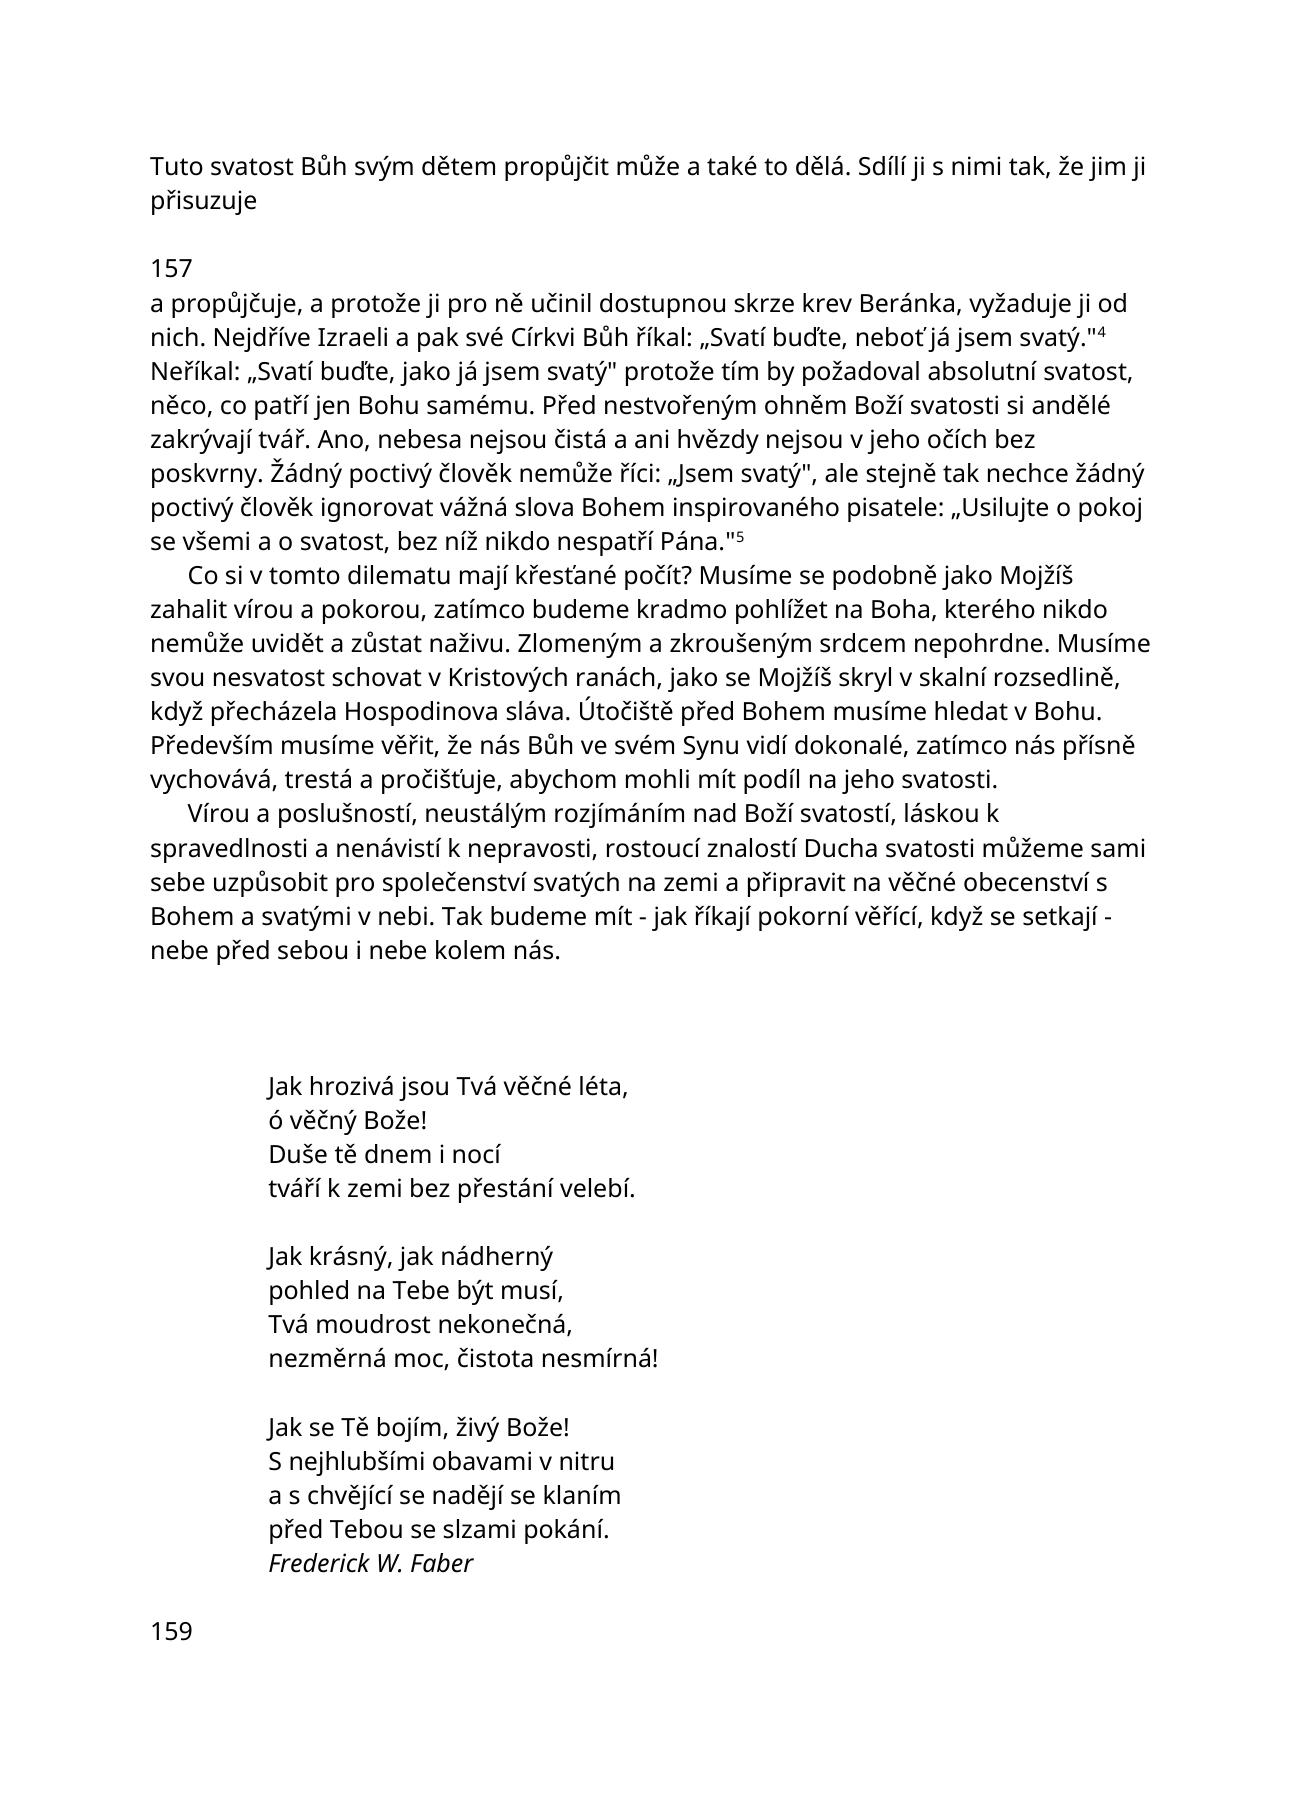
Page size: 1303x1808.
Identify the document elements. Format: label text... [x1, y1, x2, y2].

text Tuto svatost Bůh svým dětem propůjčit může a také to dělá. Sdílí ji s nimi tak, že jim ji přisuzuje [150, 149, 1152, 217]
text S nejhlubšími obavami v nitru [268, 1443, 1152, 1477]
text Vírou a poslušností, neustálým rozjímáním nad Boží svatostí, láskou k spravedlnosti a nenávistí k nepravosti, rostoucí znalostí Ducha svatosti můžeme sami sebe uzpůsobit pro společenství svatých na zemi a připravit na věčné obecenství s Bohem a svatými v nebi. Tak budeme mít - jak říkají pokorní věřící, když se setkají - nebe před sebou i nebe kolem nás. [150, 796, 1152, 966]
text a s chvějící se nadějí se klaním [268, 1477, 1152, 1511]
text Frederick W. Faber [268, 1546, 1152, 1579]
text pohled na Tebe být musí, [268, 1273, 1152, 1307]
text Tvá moudrost nekonečná, [268, 1307, 1152, 1341]
text 159 [150, 1614, 1152, 1648]
text Jak krásný, jak nádherný [268, 1239, 1152, 1273]
text Duše tě dnem i nocí [268, 1137, 1152, 1171]
text a propůjčuje, a protože ji pro ně učinil dostupnou skrze krev Beránka, vyžaduje ji od nich. Nejdříve Izraeli a pak své Církvi Bůh říkal: „Svatí buďte, neboť já jsem svatý."4 Neříkal: „Svatí buďte, jako já jsem svatý" protože tím by požadoval absolutní svatost, něco, co patří jen Bohu samému. Před nestvořeným ohněm Boží svatosti si andělé zakrývají tvář. Ano, nebesa nejsou čistá a ani hvězdy nejsou v jeho očích bez poskvrny. Žádný poctivý člověk nemůže říci: „Jsem svatý", ale stejně tak nechce žádný poctivý člověk ignorovat vážná slova Bohem inspirovaného pisatele: „Usilujte o pokoj se všemi a o svatost, bez níž nikdo nespatří Pána."5 [150, 285, 1152, 558]
text před Tebou se slzami pokání. [268, 1511, 1152, 1546]
text 157 [150, 251, 1152, 285]
text tváří k zemi bez přestání velebí. [268, 1171, 1152, 1205]
text Co si v tomto dilematu mají křesťané počít? Musíme se podobně jako Mojžíš zahalit vírou a pokorou, zatímco budeme kradmo pohlížet na Boha, kterého nikdo nemůže uvidět a zůstat naživu. Zlomeným a zkroušeným srdcem nepohrdne. Musíme svou nesvatost schovat v Kristových ranách, jako se Mojžíš skryl v skalní rozsedlině, když přecházela Hospodinova sláva. Útočiště před Bohem musíme hledat v Bohu. Především musíme věřit, že nás Bůh ve svém Synu vidí dokonalé, zatímco nás přísně vychovává, trestá a pročišťuje, abychom mohli mít podíl na jeho svatosti. [150, 558, 1152, 796]
text Jak hrozivá jsou Tvá věčné léta, [268, 1069, 1152, 1103]
text nezměrná moc, čistota nesmírná! [268, 1341, 1152, 1375]
text ó věčný Bože! [268, 1103, 1152, 1137]
text Jak se Tě bojím, živý Bože! [268, 1409, 1152, 1443]
